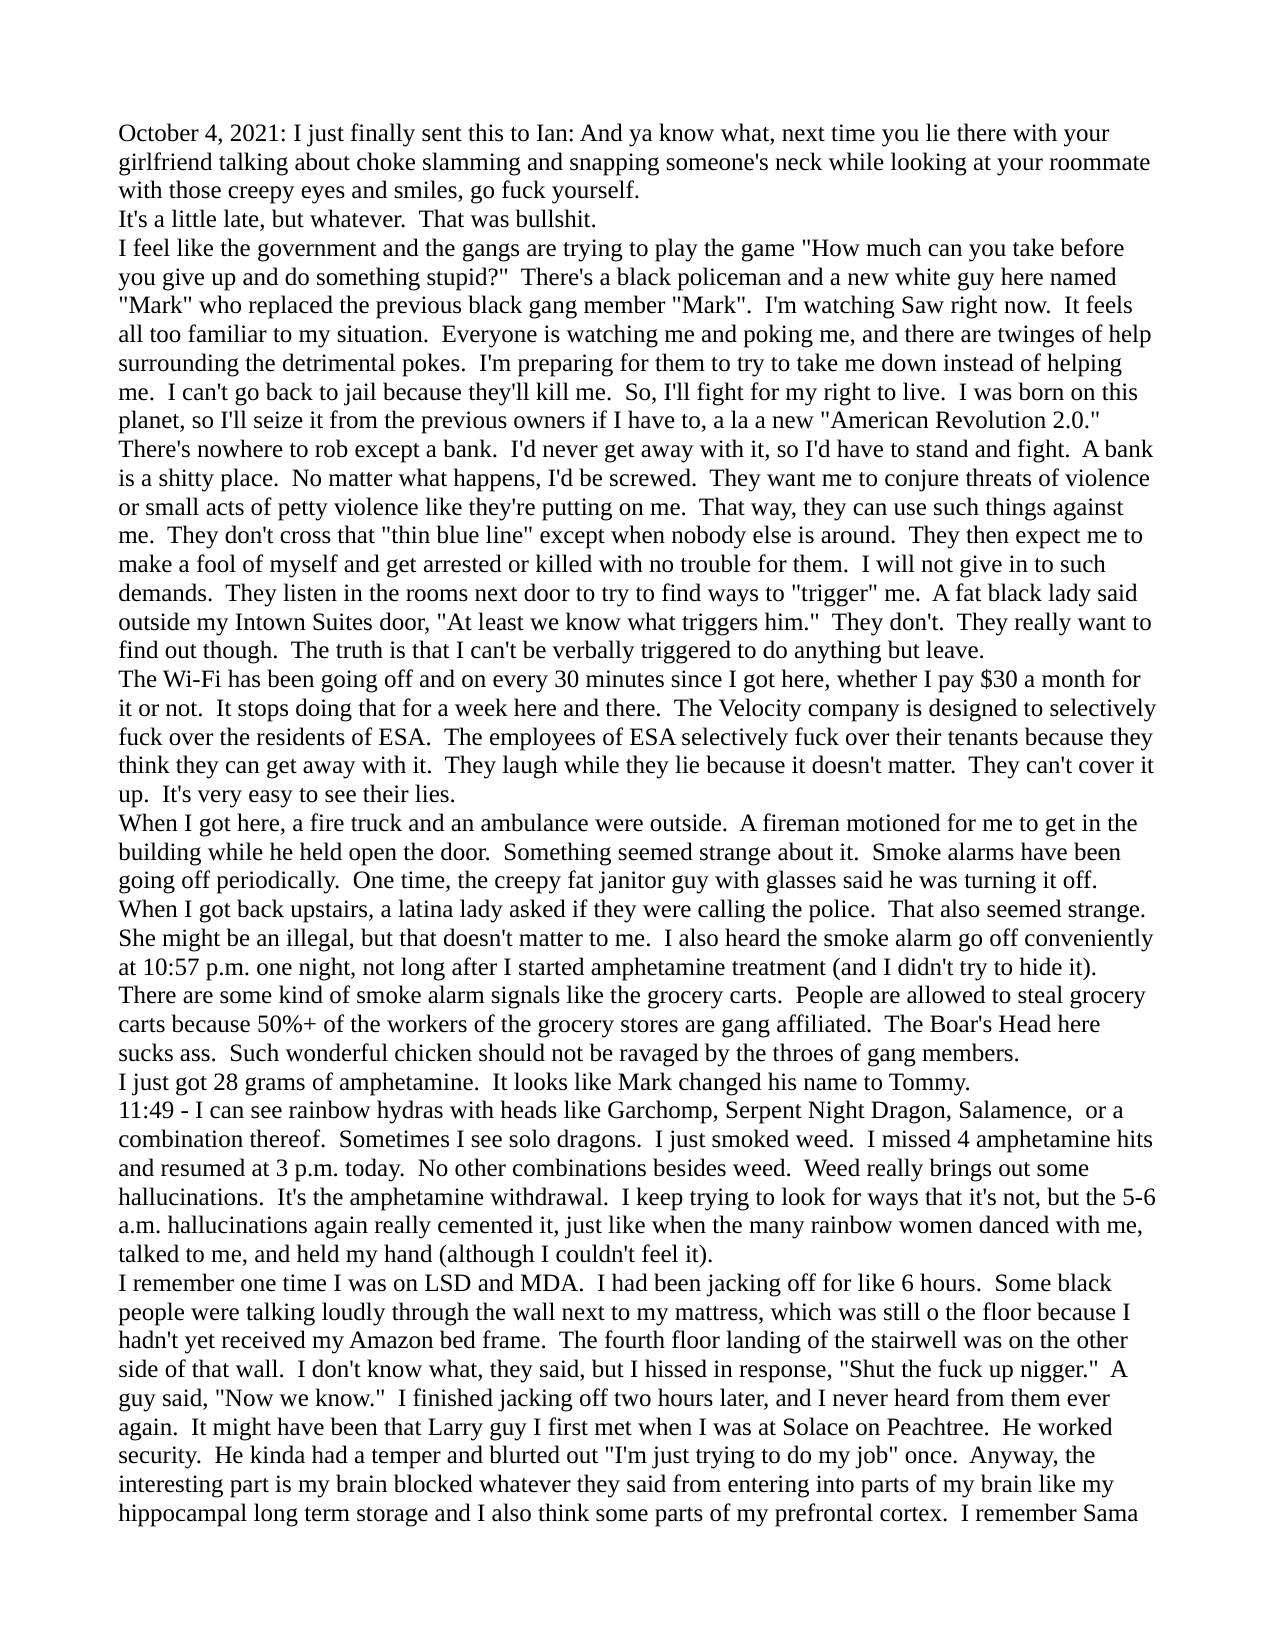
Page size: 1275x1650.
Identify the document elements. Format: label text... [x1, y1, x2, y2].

text It's a little late, but whatever. That was bullshit. [118, 204, 1157, 233]
text I feel like the government and the gangs are trying to play the game "How much can you take before you give up and do something stupid?" There's a black policeman and a new white guy here named "Mark" who replaced the previous black gang member "Mark". I'm watching Saw right now. It feels all too familiar to my situation. Everyone is watching me and poking me, and there are twinges of help surrounding the detrimental pokes. I'm preparing for them to try to take me down instead of helping me. I can't go back to jail because they'll kill me. So, I'll fight for my right to live. I was born on this planet, so I'll seize it from the previous owners if I have to, a la a new "American Revolution 2.0." There's nowhere to rob except a bank. I'd never get away with it, so I'd have to stand and fight. A bank is a shitty place. No matter what happens, I'd be screwed. They want me to conjure threats of violence or small acts of petty violence like they're putting on me. That way, they can use such things against me. They don't cross that "thin blue line" except when nobody else is around. They then expect me to make a fool of myself and get arrested or killed with no trouble for them. I will not give in to such demands. They listen in the rooms next door to try to find ways to "trigger" me. A fat black lady said outside my Intown Suites door, "At least we know what triggers him." They don't. They really want to find out though. The truth is that I can't be verbally triggered to do anything but leave. [118, 233, 1157, 664]
text When I got here, a fire truck and an ambulance were outside. A fireman motioned for me to get in the building while he held open the door. Something seemed strange about it. Smoke alarms have been going off periodically. One time, the creepy fat janitor guy with glasses said he was turning it off. When I got back upstairs, a latina lady asked if they were calling the police. That also seemed strange. She might be an illegal, but that doesn't matter to me. I also heard the smoke alarm go off conveniently at 10:57 p.m. one night, not long after I started amphetamine treatment (and I didn't try to hide it). There are some kind of smoke alarm signals like the grocery carts. People are allowed to steal grocery carts because 50%+ of the workers of the grocery stores are gang affiliated. The Boar's Head here sucks ass. Such wonderful chicken should not be ravaged by the throes of gang members. [118, 808, 1157, 1067]
text I just got 28 grams of amphetamine. It looks like Mark changed his name to Tommy. [118, 1067, 1157, 1096]
text 11:49 - I can see rainbow hydras with heads like Garchomp, Serpent Night Dragon, Salamence, or a combination thereof. Sometimes I see solo dragons. I just smoked weed. I missed 4 amphetamine hits and resumed at 3 p.m. today. No other combinations besides weed. Weed really brings out some hallucinations. It's the amphetamine withdrawal. I keep trying to look for ways that it's not, but the 5-6 a.m. hallucinations again really cemented it, just like when the many rainbow women danced with me, talked to me, and held my hand (although I couldn't feel it). [118, 1096, 1157, 1268]
text The Wi-Fi has been going off and on every 30 minutes since I got here, whether I pay $30 a month for it or not. It stops doing that for a week here and there. The Velocity company is designed to selectively fuck over the residents of ESA. The employees of ESA selectively fuck over their tenants because they think they can get away with it. They laugh while they lie because it doesn't matter. They can't cover it up. It's very easy to see their lies. [118, 664, 1157, 808]
text I remember one time I was on LSD and MDA. I had been jacking off for like 6 hours. Some black people were talking loudly through the wall next to my mattress, which was still o the floor because I hadn't yet received my Amazon bed frame. The fourth floor landing of the stairwell was on the other side of that wall. I don't know what, they said, but I hissed in response, "Shut the fuck up nigger." A guy said, "Now we know." I finished jacking off two hours later, and I never heard from them ever again. It might have been that Larry guy I first met when I was at Solace on Peachtree. He worked security. He kinda had a temper and blurted out "I'm just trying to do my job" once. Anyway, the interesting part is my brain blocked whatever they said from entering into parts of my brain like my hippocampal long term storage and I also think some parts of my prefrontal cortex. I remember Sama [118, 1268, 1157, 1527]
text October 4, 2021: I just finally sent this to Ian: And ya know what, next time you lie there with your girlfriend talking about choke slamming and snapping someone's neck while looking at your roommate with those creepy eyes and smiles, go fuck yourself. [118, 118, 1157, 204]
